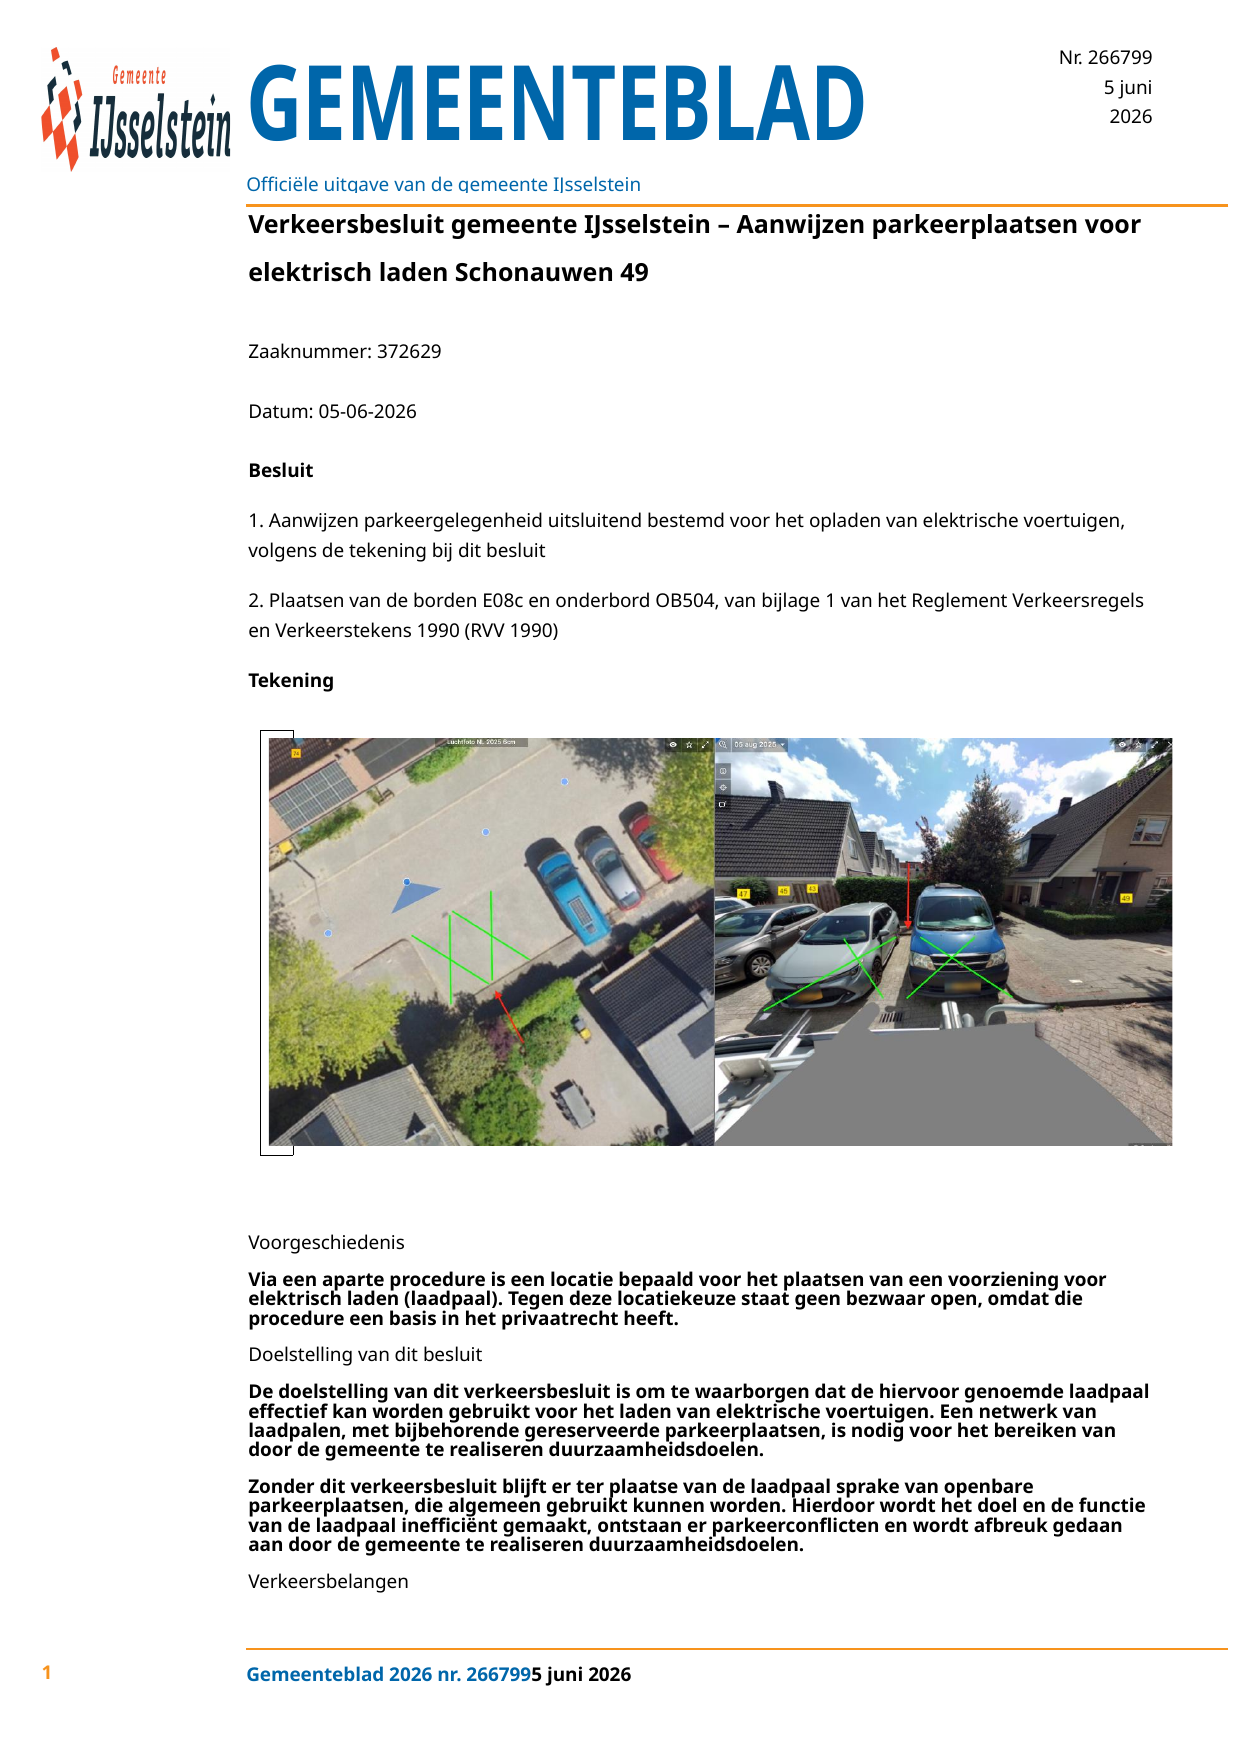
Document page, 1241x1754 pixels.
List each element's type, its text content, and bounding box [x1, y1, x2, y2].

text Zonder dit verkeersbesluit blijft er ter plaatse van de laadpaal sprake van openbare parkeerplaatsen, die algemeen gebruikt kunnen worden. Hierdoor wordt het doel en de functie van de laadpaal inefficiënt gemaakt, ontstaan er parkeerconflicten en wordt afbreuk gedaan aan door de gemeente te realiseren duurzaamheidsdoelen. [248, 1478, 1152, 1555]
text Tekening [248, 667, 1152, 693]
text Verkeersbesluit gemeente IJsselstein – Aanwijzen parkeerplaatsen voor elektrisch laden Schonauwen 49 [248, 207, 1152, 288]
text 2. Plaatsen van de borden E08c en onderbord OB504, van bijlage 1 van het Reglement Verkeersregels en Verkeerstekens 1990 (RVV 1990) [248, 587, 1152, 643]
text Besluit [248, 457, 1152, 483]
picture [41, 47, 231, 172]
text Doelstelling van dit besluit [248, 1346, 1152, 1366]
text Verkeersbelangen [248, 1573, 1152, 1592]
picture [268, 738, 1173, 1146]
text Datum: 05-06-2026 [248, 398, 1152, 423]
text De doelstelling van dit verkeersbesluit is om te waarborgen dat de hiervoor genoemde laadpaal effectief kan worden gebruikt voor het laden van elektrische voertuigen. Een netwerk van laadpalen, met bijbehorende gereserveerde parkeerplaatsen, is nodig voor het bereiken van door de gemeente te realiseren duurzaamheidsdoelen. [248, 1383, 1152, 1461]
text Via een aparte procedure is een locatie bepaald voor het plaatsen van een voorziening voor elektrisch laden (laadpaal). Tegen deze locatiekeuze staat geen bezwaar open, omdat die procedure een basis in het privaatrecht heeft. [248, 1271, 1152, 1329]
text Voorgeschiedenis [248, 1234, 1152, 1253]
text Zaaknummer: 372629 [248, 339, 1152, 364]
text 1. Aanwijzen parkeergelegenheid uitsluitend bestemd voor het opladen van elektrische voertuigen, volgens de tekening bij dit besluit [248, 507, 1152, 563]
